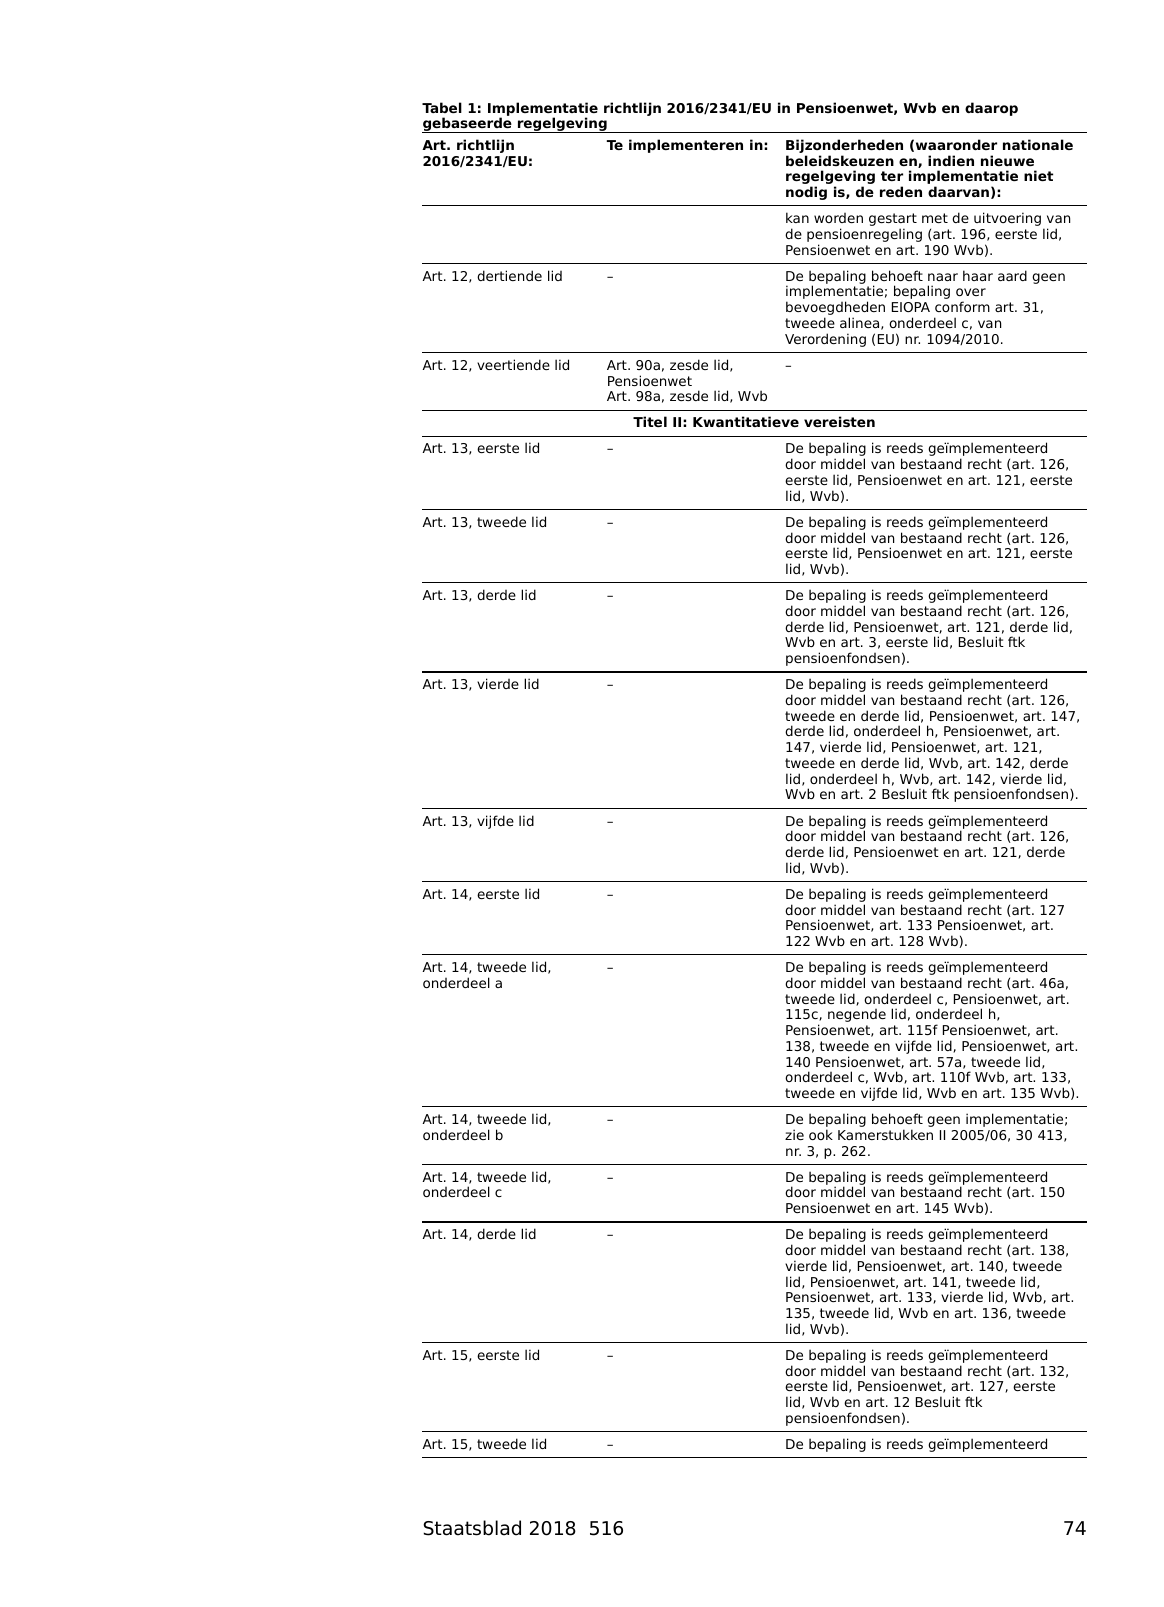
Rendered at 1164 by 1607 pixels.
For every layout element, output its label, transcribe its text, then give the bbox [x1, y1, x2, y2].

table_cell Te implementeren in: [601, 133, 779, 205]
table_cell Art. 90a, zesde lid, Pensioenwet Art. 98a, zesde lid, Wvb [601, 353, 779, 409]
table_cell Art. richtlijn 2016/2341/EU: [422, 133, 601, 205]
table_cell – [601, 1432, 779, 1457]
table_cell Art. 14, derde lid [422, 1223, 601, 1342]
table_cell – [601, 510, 779, 582]
table_cell Bijzonderheden (waaronder nationale beleidskeuzen en, indien nieuwe regelgeving ter implementatie niet nodig is, de reden daarvan): [779, 133, 1087, 205]
table_cell Art. 12, veertiende lid [422, 353, 601, 409]
table_cell De bepaling is reeds geïmplementeerd door middel van bestaand recht (art. 126, eerste lid, Pensioenwet en art. 121, eerste lid, Wvb). [779, 437, 1087, 509]
table_cell Art. 14, tweede lid, onderdeel a [422, 955, 601, 1106]
table_cell Art. 14, eerste lid [422, 882, 601, 954]
table_cell – [779, 353, 1087, 409]
table_cell De bepaling is reeds geïmplementeerd door middel van bestaand recht (art. 127 Pensioenwet, art. 133 Pensioenwet, art. 122 Wvb en art. 128 Wvb). [779, 882, 1087, 954]
table_cell De bepaling is reeds geïmplementeerd door middel van bestaand recht (art. 132, eerste lid, Pensioenwet, art. 127, eerste lid, Wvb en art. 12 Besluit ftk pensioenfondsen). [779, 1343, 1087, 1431]
table_cell Art. 15, tweede lid [422, 1432, 601, 1457]
table_cell – [601, 809, 779, 881]
table_cell Art. 13, vierde lid [422, 673, 601, 808]
table_cell – [601, 1343, 779, 1431]
table_cell – [601, 1107, 779, 1164]
table_cell De bepaling behoeft naar haar aard geen implementatie; bepaling over bevoegdheden EIOPA conform art. 31, tweede alinea, onderdeel c, van Verordening (EU) nr. 1094/2010. [779, 264, 1087, 352]
table_cell Art. 13, tweede lid [422, 510, 601, 582]
table_cell kan worden gestart met de uitvoering van de pensioenregeling (art. 196, eerste lid, Pensioenwet en art. 190 Wvb). [779, 206, 1087, 263]
table_cell De bepaling is reeds geïmplementeerd door middel van bestaand recht (art. 150 Pensioenwet en art. 145 Wvb). [779, 1165, 1087, 1221]
table_cell De bepaling is reeds geïmplementeerd door middel van bestaand recht (art. 126, tweede en derde lid, Pensioenwet, art. 147, derde lid, onderdeel h, Pensioenwet, art. 147, vierde lid, Pensioenwet, art. 121, tweede en derde lid, Wvb, art. 142, derde lid, onderdeel h, Wvb, art. 142, vierde lid, Wvb en art. 2 Besluit ftk pensioenfondsen). [779, 673, 1087, 808]
table_cell Art. 13, vijfde lid [422, 809, 601, 881]
table_cell – [601, 673, 779, 808]
table_cell Art. 14, tweede lid, onderdeel b [422, 1107, 601, 1164]
table_cell [601, 206, 779, 263]
table_cell – [601, 955, 779, 1106]
table_cell De bepaling is reeds geïmplementeerd door middel van bestaand recht (art. 126, derde lid, Pensioenwet en art. 121, derde lid, Wvb). [779, 809, 1087, 881]
table_cell [422, 206, 601, 263]
table_cell De bepaling is reeds geïmplementeerd [779, 1432, 1087, 1457]
table_cell De bepaling is reeds geïmplementeerd door middel van bestaand recht (art. 138, vierde lid, Pensioenwet, art. 140, tweede lid, Pensioenwet, art. 141, tweede lid, Pensioenwet, art. 133, vierde lid, Wvb, art. 135, tweede lid, Wvb en art. 136, tweede lid, Wvb). [779, 1223, 1087, 1342]
table_cell Titel II: Kwantitatieve vereisten [422, 411, 1087, 436]
table_cell Art. 13, eerste lid [422, 437, 601, 509]
table_cell De bepaling is reeds geïmplementeerd door middel van bestaand recht (art. 126, derde lid, Pensioenwet, art. 121, derde lid, Wvb en art. 3, eerste lid, Besluit ftk pensioenfondsen). [779, 583, 1087, 671]
table_cell De bepaling is reeds geïmplementeerd door middel van bestaand recht (art. 46a, tweede lid, onderdeel c, Pensioenwet, art. 115c, negende lid, onderdeel h, Pensioenwet, art. 115f Pensioenwet, art. 138, tweede en vijfde lid, Pensioenwet, art. 140 Pensioenwet, art. 57a, tweede lid, onderdeel c, Wvb, art. 110f Wvb, art. 133, tweede en vijfde lid, Wvb en art. 135 Wvb). [779, 955, 1087, 1106]
table_cell Art. 14, tweede lid, onderdeel c [422, 1165, 601, 1221]
table_cell De bepaling is reeds geïmplementeerd door middel van bestaand recht (art. 126, eerste lid, Pensioenwet en art. 121, eerste lid, Wvb). [779, 510, 1087, 582]
table_cell – [601, 264, 779, 352]
table_cell Art. 13, derde lid [422, 583, 601, 671]
table_cell De bepaling behoeft geen implementatie; zie ook Kamerstukken II 2005/06, 30 413, nr. 3, p. 262. [779, 1107, 1087, 1164]
table_cell Art. 15, eerste lid [422, 1343, 601, 1431]
table_header Tabel 1: Implementatie richtlijn 2016/2341/EU in Pensioenwet, Wvb en daarop gebaseerde regelgeving [422, 100, 1087, 132]
table_cell – [601, 1223, 779, 1342]
table_cell – [601, 1165, 779, 1221]
table_cell – [601, 583, 779, 671]
table_cell Art. 12, dertiende lid [422, 264, 601, 352]
table_cell – [601, 882, 779, 954]
table_cell – [601, 437, 779, 509]
